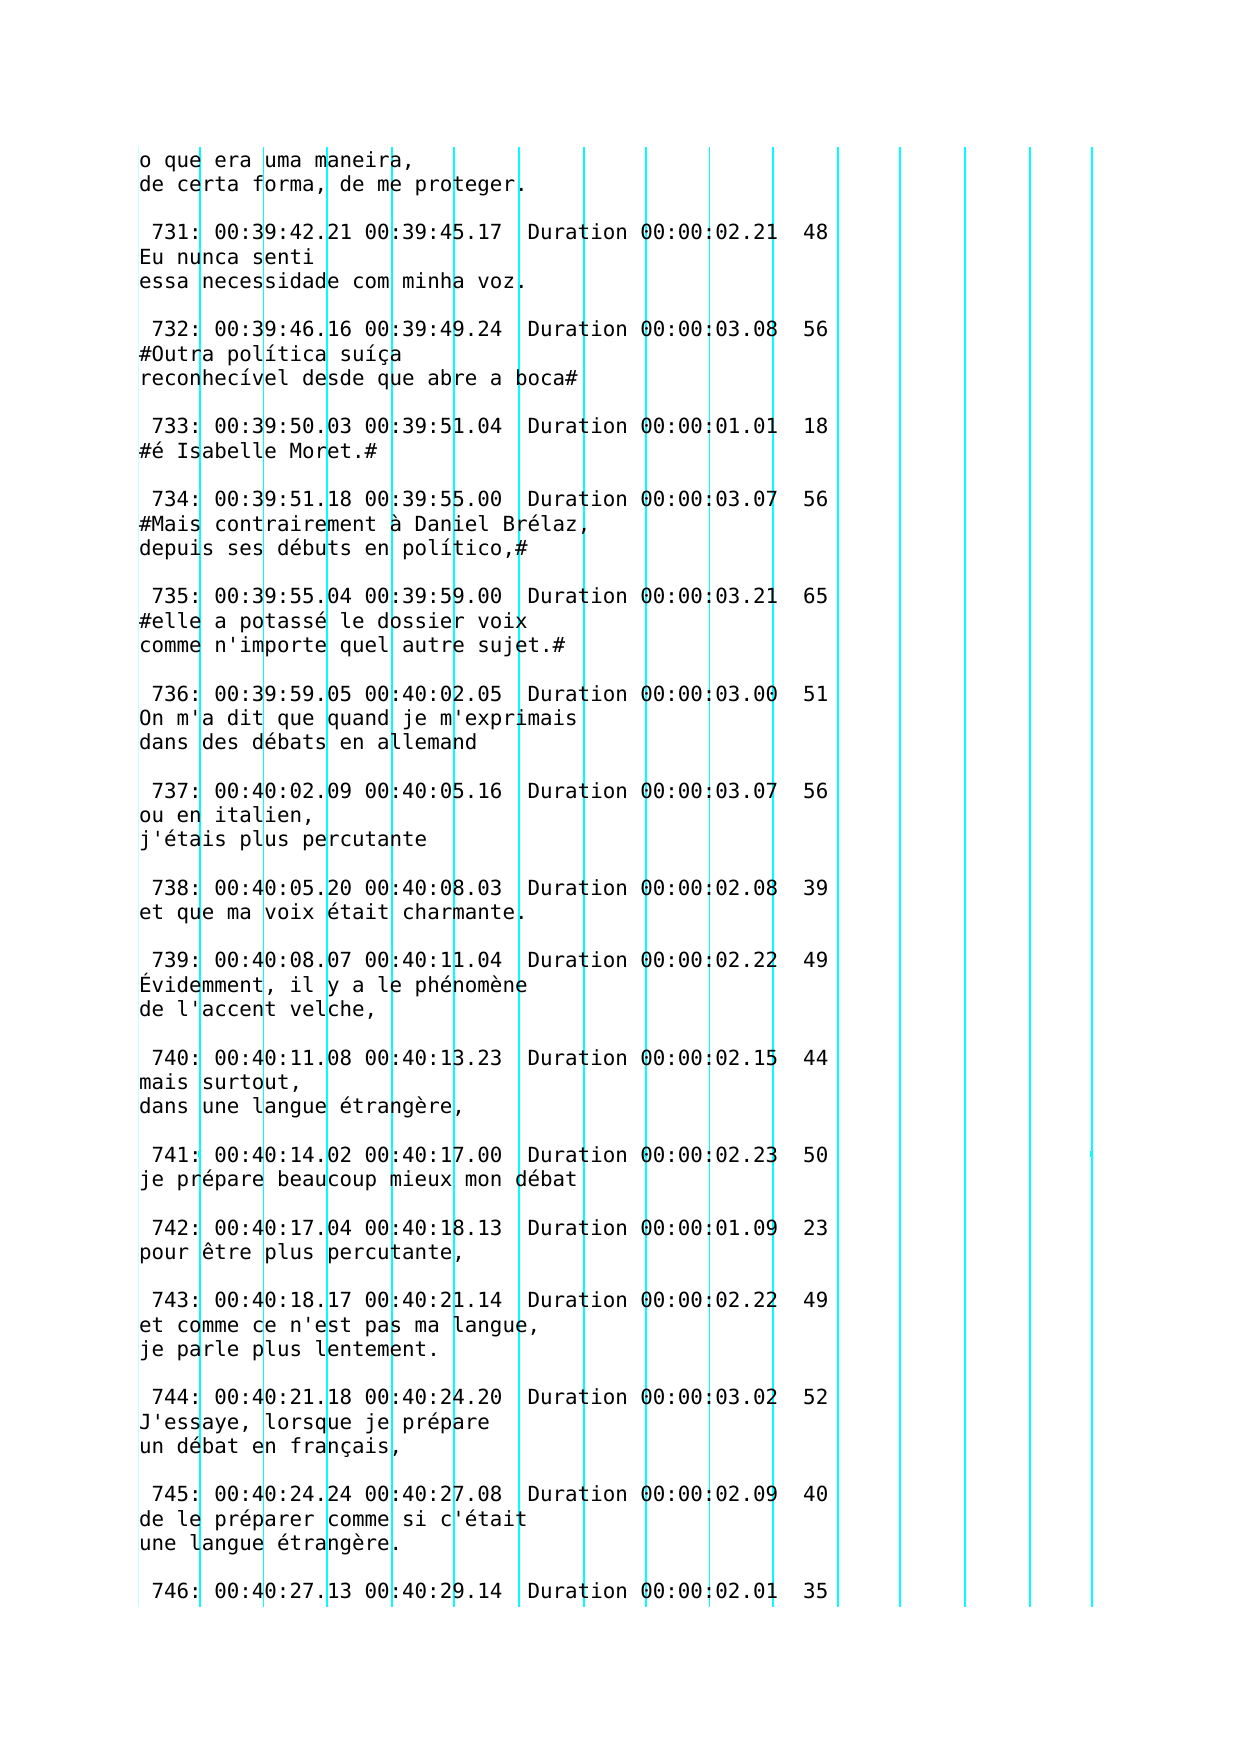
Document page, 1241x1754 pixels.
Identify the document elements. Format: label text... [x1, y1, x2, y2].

text 744: 00:40:21.18 00:40:24.20 Duration 00:00:03.02 52 [139, 1385, 1101, 1410]
text 745: 00:40:24.24 00:40:27.08 Duration 00:00:02.09 40 [139, 1482, 1101, 1507]
text 736: 00:39:59.05 00:40:02.05 Duration 00:00:03.00 51 [139, 682, 1101, 706]
text reconhecível desde que abre a boca# [139, 366, 1101, 390]
text J'essaye, lorsque je prépare [139, 1410, 1101, 1434]
text 741: 00:40:14.02 00:40:17.00 Duration 00:00:02.23 50 [139, 1143, 1101, 1167]
text On m'a dit que quand je m'exprimais [139, 706, 1101, 730]
text depuis ses débuts en político,# [139, 536, 1101, 560]
text #é Isabelle Moret.# [139, 439, 1101, 463]
text essa necessidade com minha voz. [139, 269, 1101, 293]
text Évidemment, il y a le phénomène [139, 973, 1101, 997]
text de certa forma, de me proteger. [139, 172, 1101, 196]
text 739: 00:40:08.07 00:40:11.04 Duration 00:00:02.22 49 [139, 948, 1101, 973]
text dans des débats en allemand [139, 730, 1101, 754]
text o que era uma maneira, [139, 148, 1101, 172]
text #elle a potassé le dossier voix [139, 609, 1101, 633]
text un débat en français, [139, 1434, 1101, 1458]
text dans une langue étrangère, [139, 1094, 1101, 1118]
text 733: 00:39:50.03 00:39:51.04 Duration 00:00:01.01 18 [139, 414, 1101, 439]
text je prépare beaucoup mieux mon débat [139, 1167, 1101, 1191]
text ou en italien, [139, 803, 1101, 827]
text Eu nunca senti [139, 245, 1101, 269]
text 731: 00:39:42.21 00:39:45.17 Duration 00:00:02.21 48 [139, 220, 1101, 245]
text de l'accent velche, [139, 997, 1101, 1021]
text une langue étrangère. [139, 1531, 1101, 1555]
text mais surtout, [139, 1070, 1101, 1094]
text 735: 00:39:55.04 00:39:59.00 Duration 00:00:03.21 65 [139, 584, 1101, 609]
text #Mais contrairement à Daniel Brélaz, [139, 512, 1101, 536]
text 732: 00:39:46.16 00:39:49.24 Duration 00:00:03.08 56 [139, 317, 1101, 342]
text comme n'importe quel autre sujet.# [139, 633, 1101, 657]
text 743: 00:40:18.17 00:40:21.14 Duration 00:00:02.22 49 [139, 1288, 1101, 1313]
text de le préparer comme si c'était [139, 1507, 1101, 1531]
text pour être plus percutante, [139, 1240, 1101, 1264]
text 746: 00:40:27.13 00:40:29.14 Duration 00:00:02.01 35 [139, 1579, 1101, 1604]
text 742: 00:40:17.04 00:40:18.13 Duration 00:00:01.09 23 [139, 1216, 1101, 1240]
text 738: 00:40:05.20 00:40:08.03 Duration 00:00:02.08 39 [139, 876, 1101, 900]
text je parle plus lentement. [139, 1337, 1101, 1361]
text 737: 00:40:02.09 00:40:05.16 Duration 00:00:03.07 56 [139, 779, 1101, 803]
picture [138, 147, 1102, 1607]
text et que ma voix était charmante. [139, 900, 1101, 924]
text j'étais plus percutante [139, 827, 1101, 851]
text 740: 00:40:11.08 00:40:13.23 Duration 00:00:02.15 44 [139, 1046, 1101, 1070]
text 734: 00:39:51.18 00:39:55.00 Duration 00:00:03.07 56 [139, 487, 1101, 512]
text et comme ce n'est pas ma langue, [139, 1313, 1101, 1337]
text #Outra política suíça [139, 342, 1101, 366]
